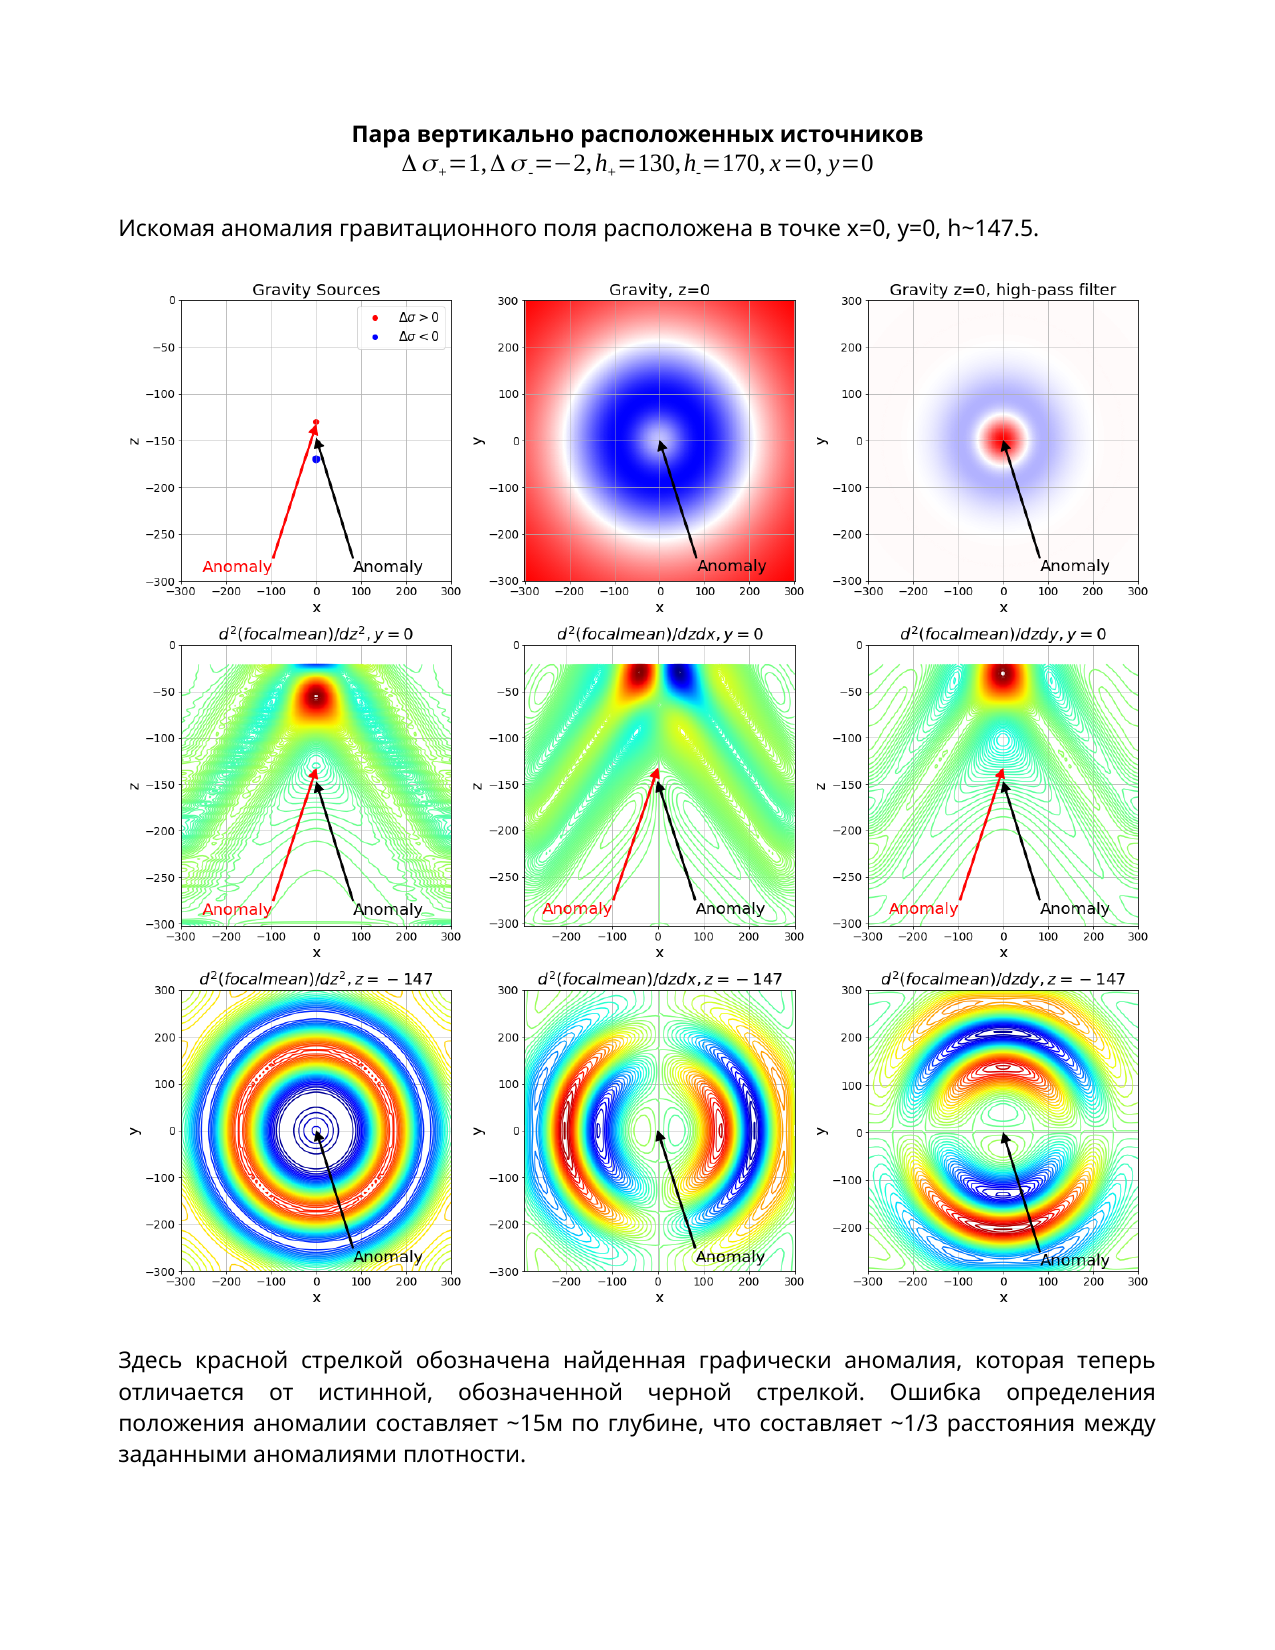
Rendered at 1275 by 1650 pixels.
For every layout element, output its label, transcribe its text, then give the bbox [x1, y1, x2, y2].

text Здесь красной стрелкой обозначена найденная графически аномалия, которая теперь отличается от истинной, обозначенной черной стрелкой. Ошибка определения положения аномалии составляет ~15м по глубине, что составляет ~1/3 расстояния между заданными аномалиями плотности. [118, 1344, 1157, 1469]
text Пара вертикально расположенных источников [118, 118, 1157, 181]
picture [118, 274, 1157, 1314]
text Искомая аномалия гравитационного поля расположена в точке x=0, y=0, h~147.5. [118, 212, 1157, 243]
